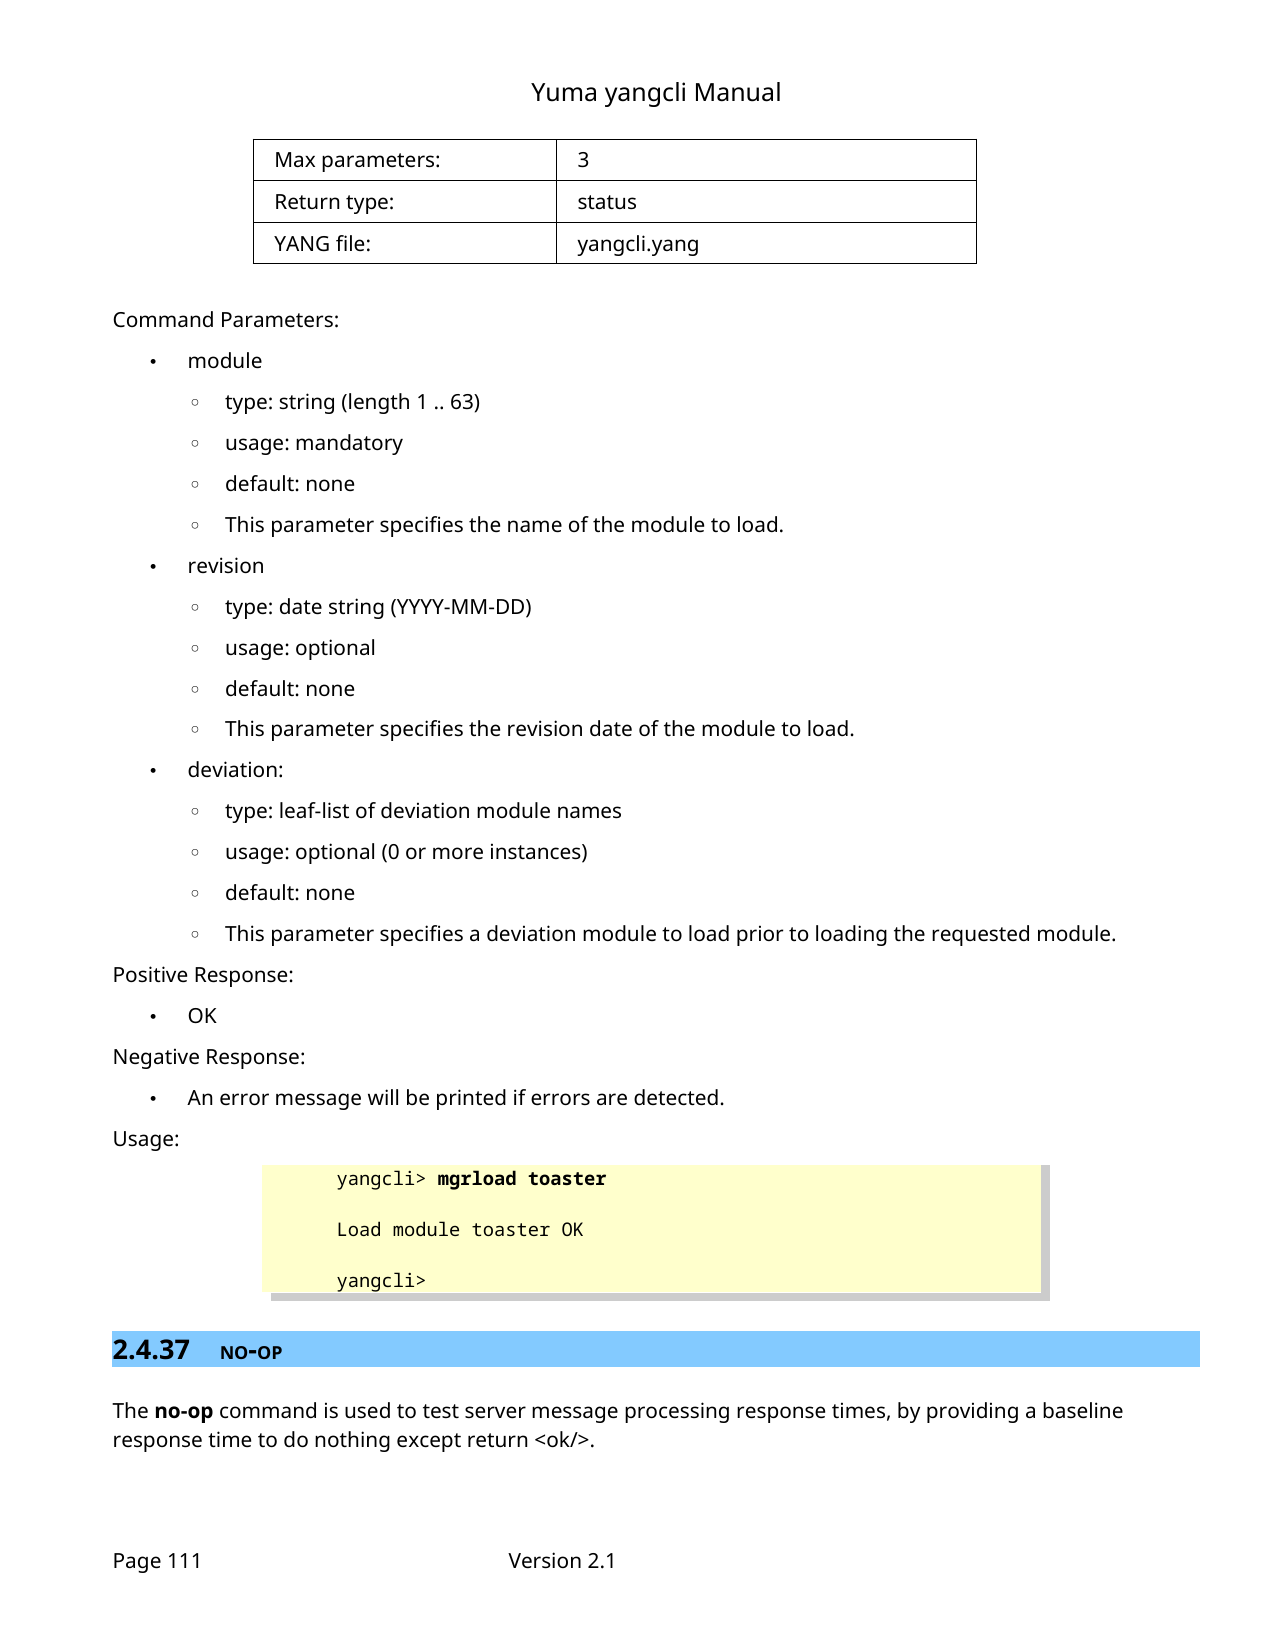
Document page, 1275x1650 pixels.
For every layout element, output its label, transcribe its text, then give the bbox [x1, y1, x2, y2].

list default: none [187, 469, 1200, 497]
table_cell yangcli.yang [557, 223, 976, 263]
list type: leaf-list of deviation module names [187, 796, 1200, 825]
list revision [150, 551, 1200, 579]
text Command Parameters: [112, 305, 1200, 334]
text Load module toaster OK [262, 1216, 1041, 1241]
table_cell Return type: [254, 181, 556, 222]
list This parameter specifies a deviation module to load prior to loading the requested module. [187, 919, 1200, 948]
list module [150, 346, 1200, 374]
list default: none [187, 674, 1200, 702]
table_cell 3 [557, 140, 976, 180]
list default: none [187, 878, 1200, 907]
text yangcli> mgrload toaster [262, 1165, 1041, 1190]
list type: date string (YYYY-MM-DD) [187, 592, 1200, 620]
list This parameter specifies the name of the module to load. [187, 510, 1200, 538]
text Positive Response: [112, 960, 1200, 989]
subtitle no-op [112, 1331, 1200, 1367]
list This parameter specifies the revision date of the module to load. [187, 714, 1200, 743]
text The no-op command is used to test server message processing response times, by providing a baseline response time to do nothing except return <ok/>. [112, 1397, 1200, 1453]
list An error message will be printed if errors are detected. [150, 1083, 1200, 1111]
text Usage: [112, 1124, 1200, 1152]
table_cell YANG file: [254, 223, 556, 263]
text Negative Response: [112, 1042, 1200, 1071]
text yangcli> [262, 1267, 1041, 1292]
list usage: optional [187, 633, 1200, 661]
list usage: optional (0 or more instances) [187, 837, 1200, 866]
list type: string (length 1 .. 63) [187, 387, 1200, 416]
list usage: mandatory [187, 428, 1200, 456]
table_cell Max parameters: [254, 140, 556, 180]
list deviation: [150, 756, 1200, 784]
list OK [150, 1001, 1200, 1029]
table_cell status [557, 181, 976, 222]
